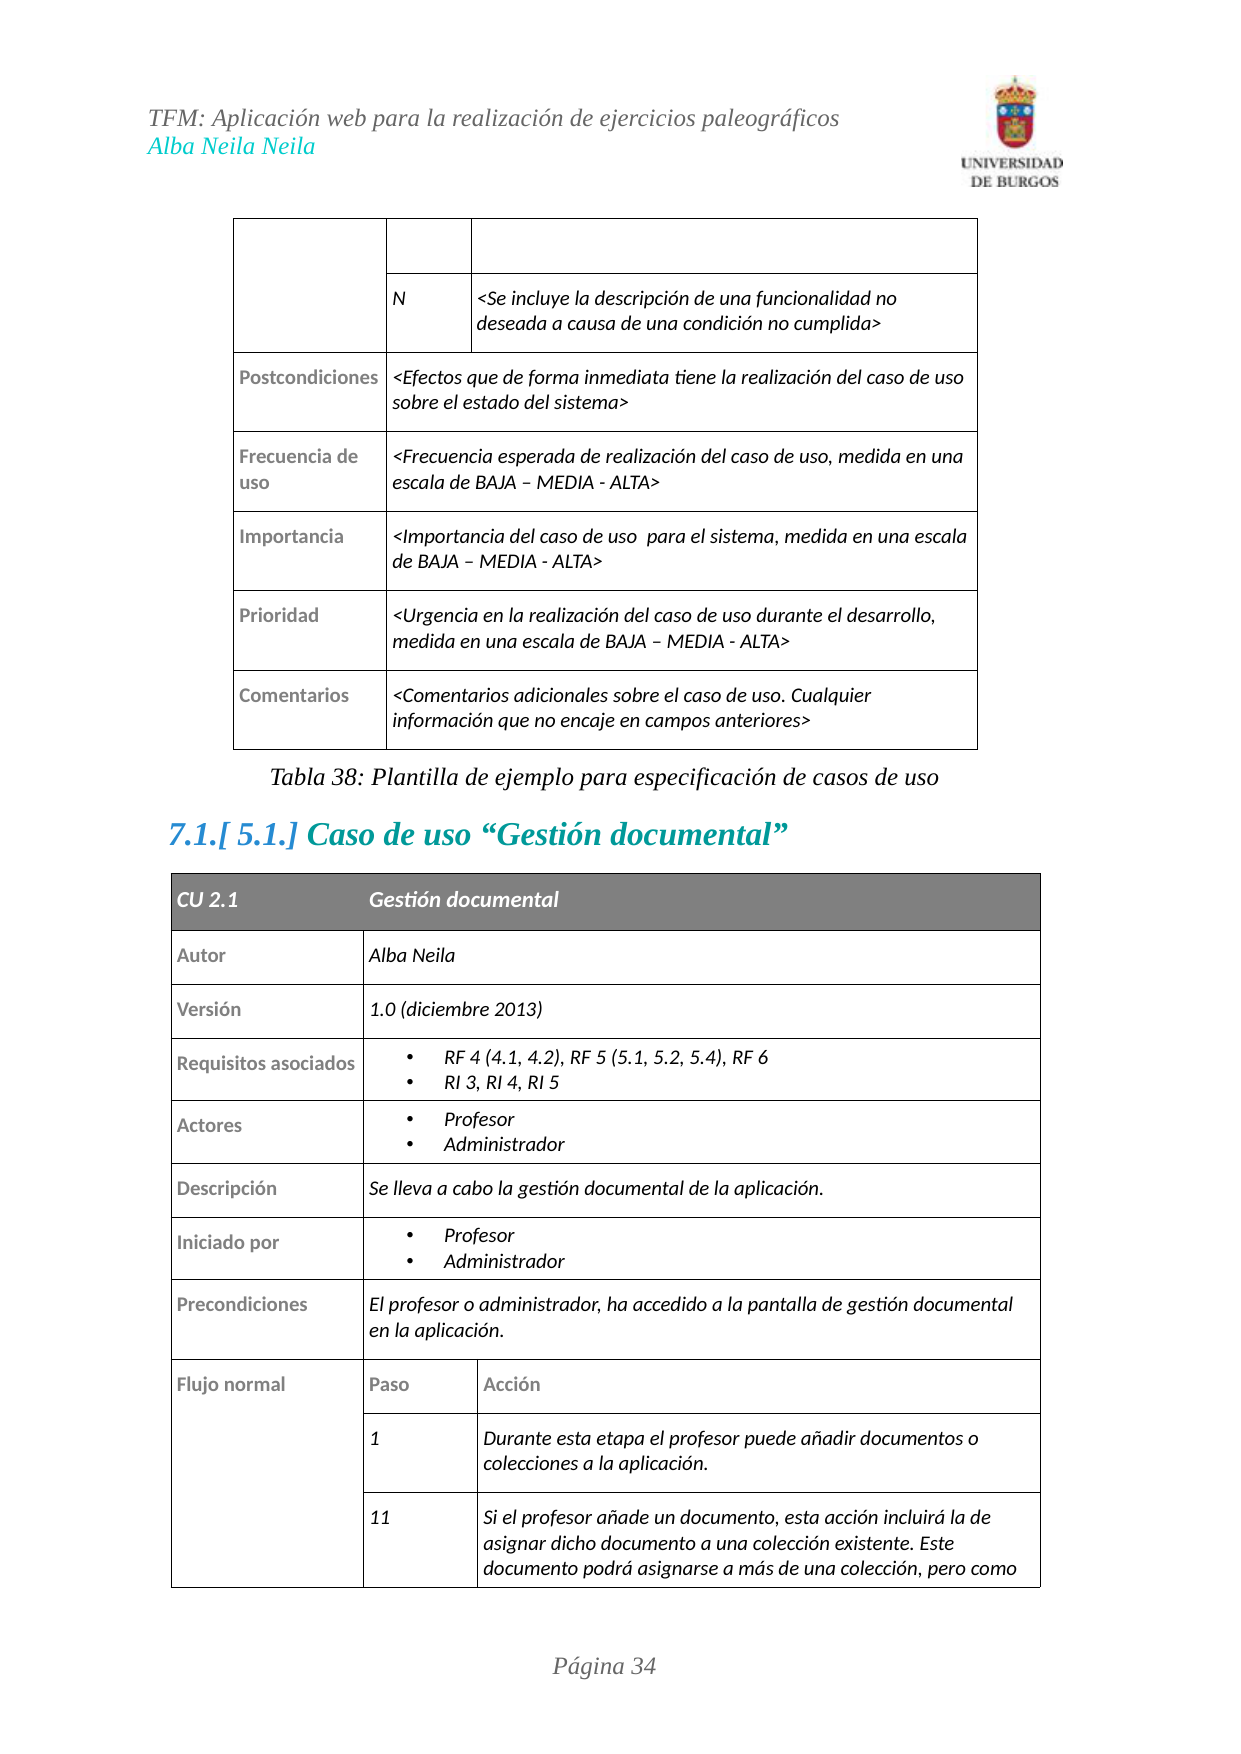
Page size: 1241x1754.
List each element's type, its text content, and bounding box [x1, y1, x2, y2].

table_cell [472, 219, 977, 272]
table_cell Durante esta etapa el profesor puede añadir documentos o colecciones a la aplicación. [478, 1414, 1040, 1492]
table_cell Descripción [172, 1164, 363, 1217]
table_cell <Efectos que de forma inmediata tiene la realización del caso de uso sobre el estado del sistema> [387, 353, 977, 431]
table_cell Autor [172, 931, 363, 984]
table_cell Importancia [234, 512, 386, 590]
picture [961, 75, 1063, 187]
table_cell Precondiciones [172, 1280, 363, 1359]
table_cell 11 [364, 1493, 477, 1587]
table_cell Frecuencia de uso [234, 432, 386, 511]
table_cell 1.0 (diciembre 2013) [364, 985, 1040, 1038]
table_cell Requisitos asociados [172, 1039, 363, 1100]
table_cell Prioridad [234, 591, 386, 670]
table_cell [387, 219, 471, 272]
table_cell Profesor Administrador [364, 1218, 1040, 1279]
table_cell [234, 219, 386, 352]
table_cell Comentarios [234, 671, 386, 749]
subtitle Caso de uso “Gestión documental” [159, 814, 1063, 853]
table_cell El profesor o administrador, ha accedido a la pantalla de gestión documental en la aplicación. [364, 1280, 1040, 1359]
table_cell RF 4 (4.1, 4.2), RF 5 (5.1, 5.2, 5.4), RF 6 RI 3, RI 4, RI 5 [364, 1039, 1040, 1100]
table_cell <Comentarios adicionales sobre el caso de uso. Cualquier información que no encaje en campos anteriores> [387, 671, 977, 749]
table_cell Si el profesor añade un documento, esta acción incluirá la de asignar dicho documento a una colección existente. Este documento podrá asignarse a más de una colección, pero como [478, 1493, 1040, 1587]
table_cell Flujo normal [172, 1360, 363, 1587]
table_cell Versión [172, 985, 363, 1038]
table_cell N [387, 274, 471, 352]
table_cell <Urgencia en la realización del caso de uso durante el desarrollo, medida en una escala de BAJA – MEDIA - ALTA> [387, 591, 977, 670]
table_cell <Importancia del caso de uso para el sistema, medida en una escala de BAJA – MEDIA - ALTA> [387, 512, 977, 590]
table_cell Paso [364, 1360, 477, 1413]
text Tabla 38: Plantilla de ejemplo para especificación de casos de uso [148, 762, 1063, 791]
table_cell <Frecuencia esperada de realización del caso de uso, medida en una escala de BAJA – MEDIA - ALTA> [387, 432, 977, 511]
table_cell Profesor Administrador [364, 1101, 1040, 1163]
table_cell Acción [478, 1360, 1040, 1413]
table_header Gestión documental [363, 874, 1040, 930]
table_cell Iniciado por [172, 1218, 363, 1279]
table_cell 1 [364, 1414, 477, 1492]
table_cell Se lleva a cabo la gestión documental de la aplicación. [364, 1164, 1040, 1217]
table_cell <Se incluye la descripción de una funcionalidad no deseada a causa de una condición no cumplida> [472, 274, 977, 352]
table_header CU 2.1 [172, 874, 363, 930]
table_cell Alba Neila [364, 931, 1040, 984]
table_cell Postcondiciones [234, 353, 386, 431]
table_cell Actores [172, 1101, 363, 1163]
